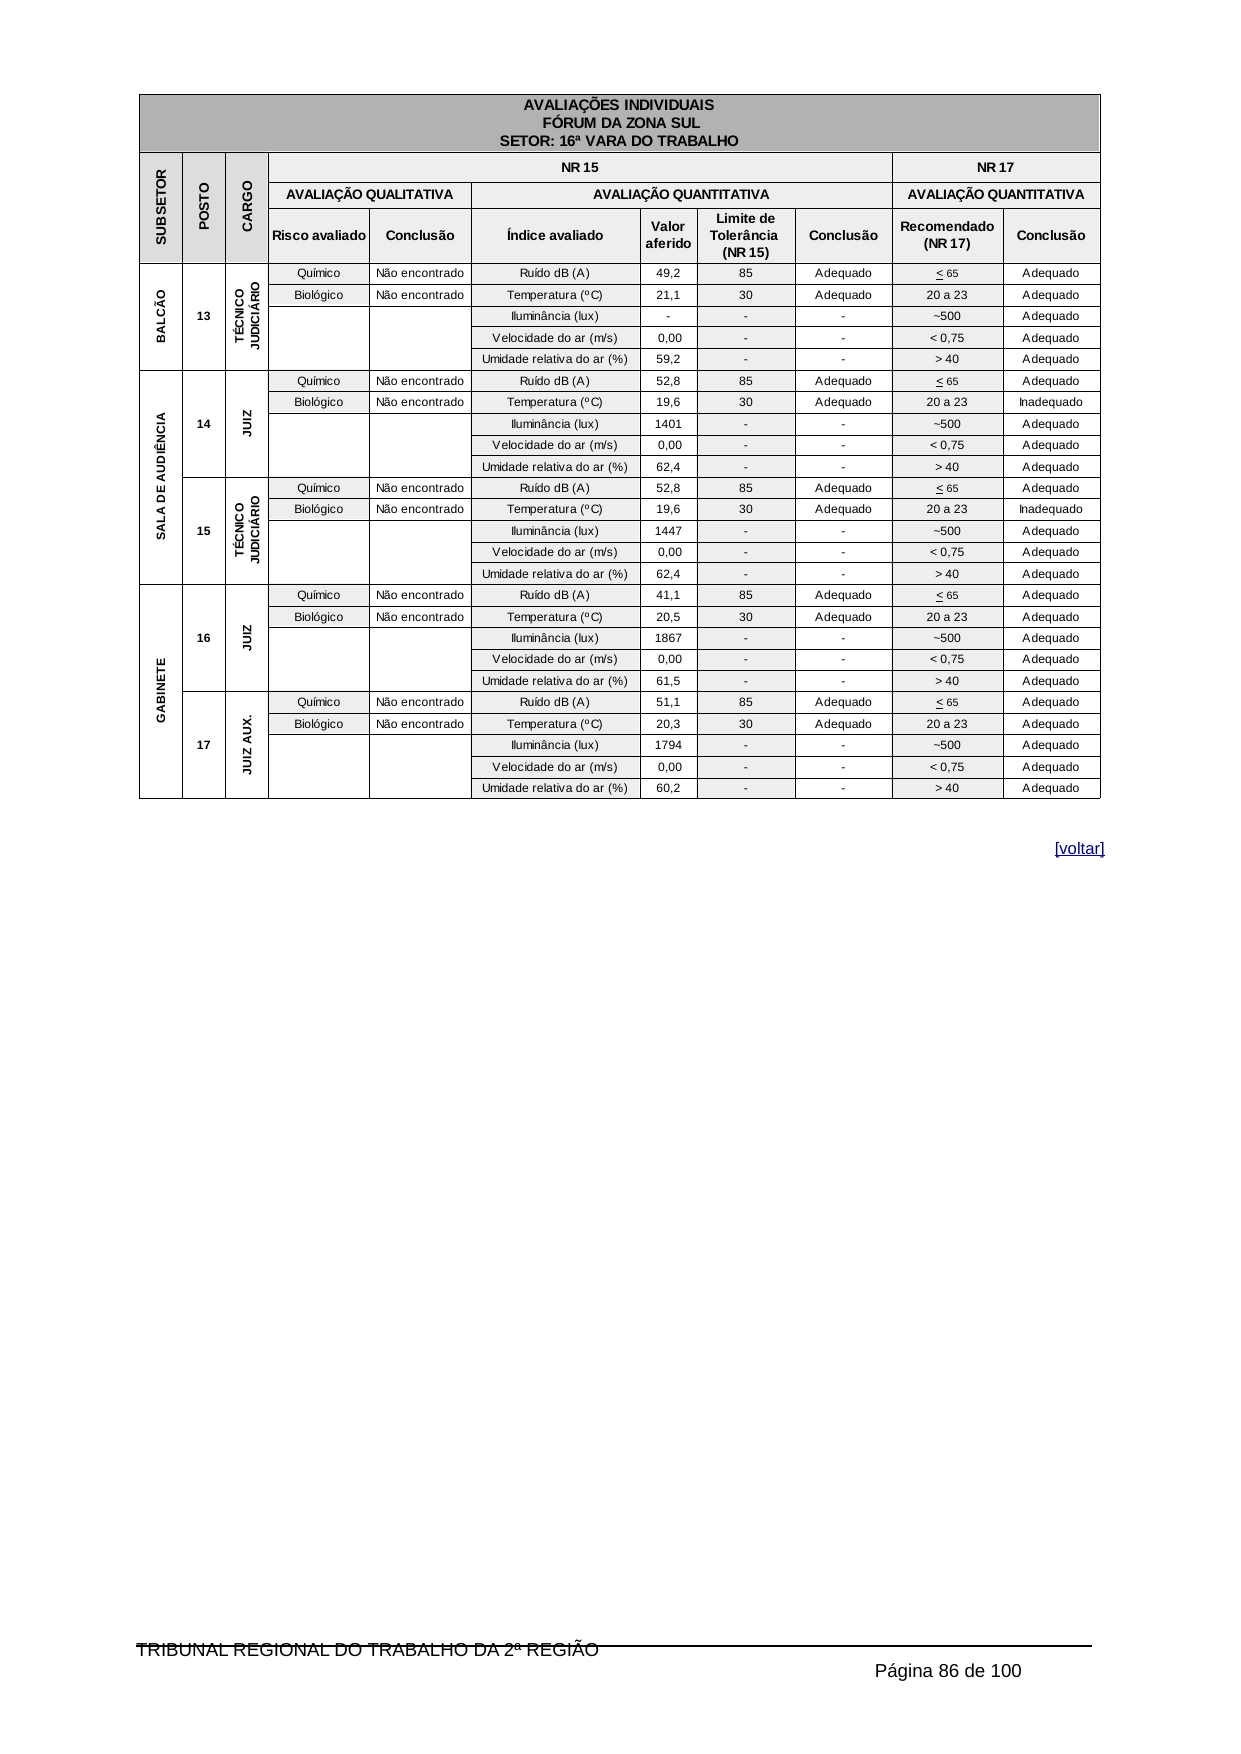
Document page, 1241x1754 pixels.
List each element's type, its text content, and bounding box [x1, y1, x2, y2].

text [voltar] [136, 839, 1104, 858]
